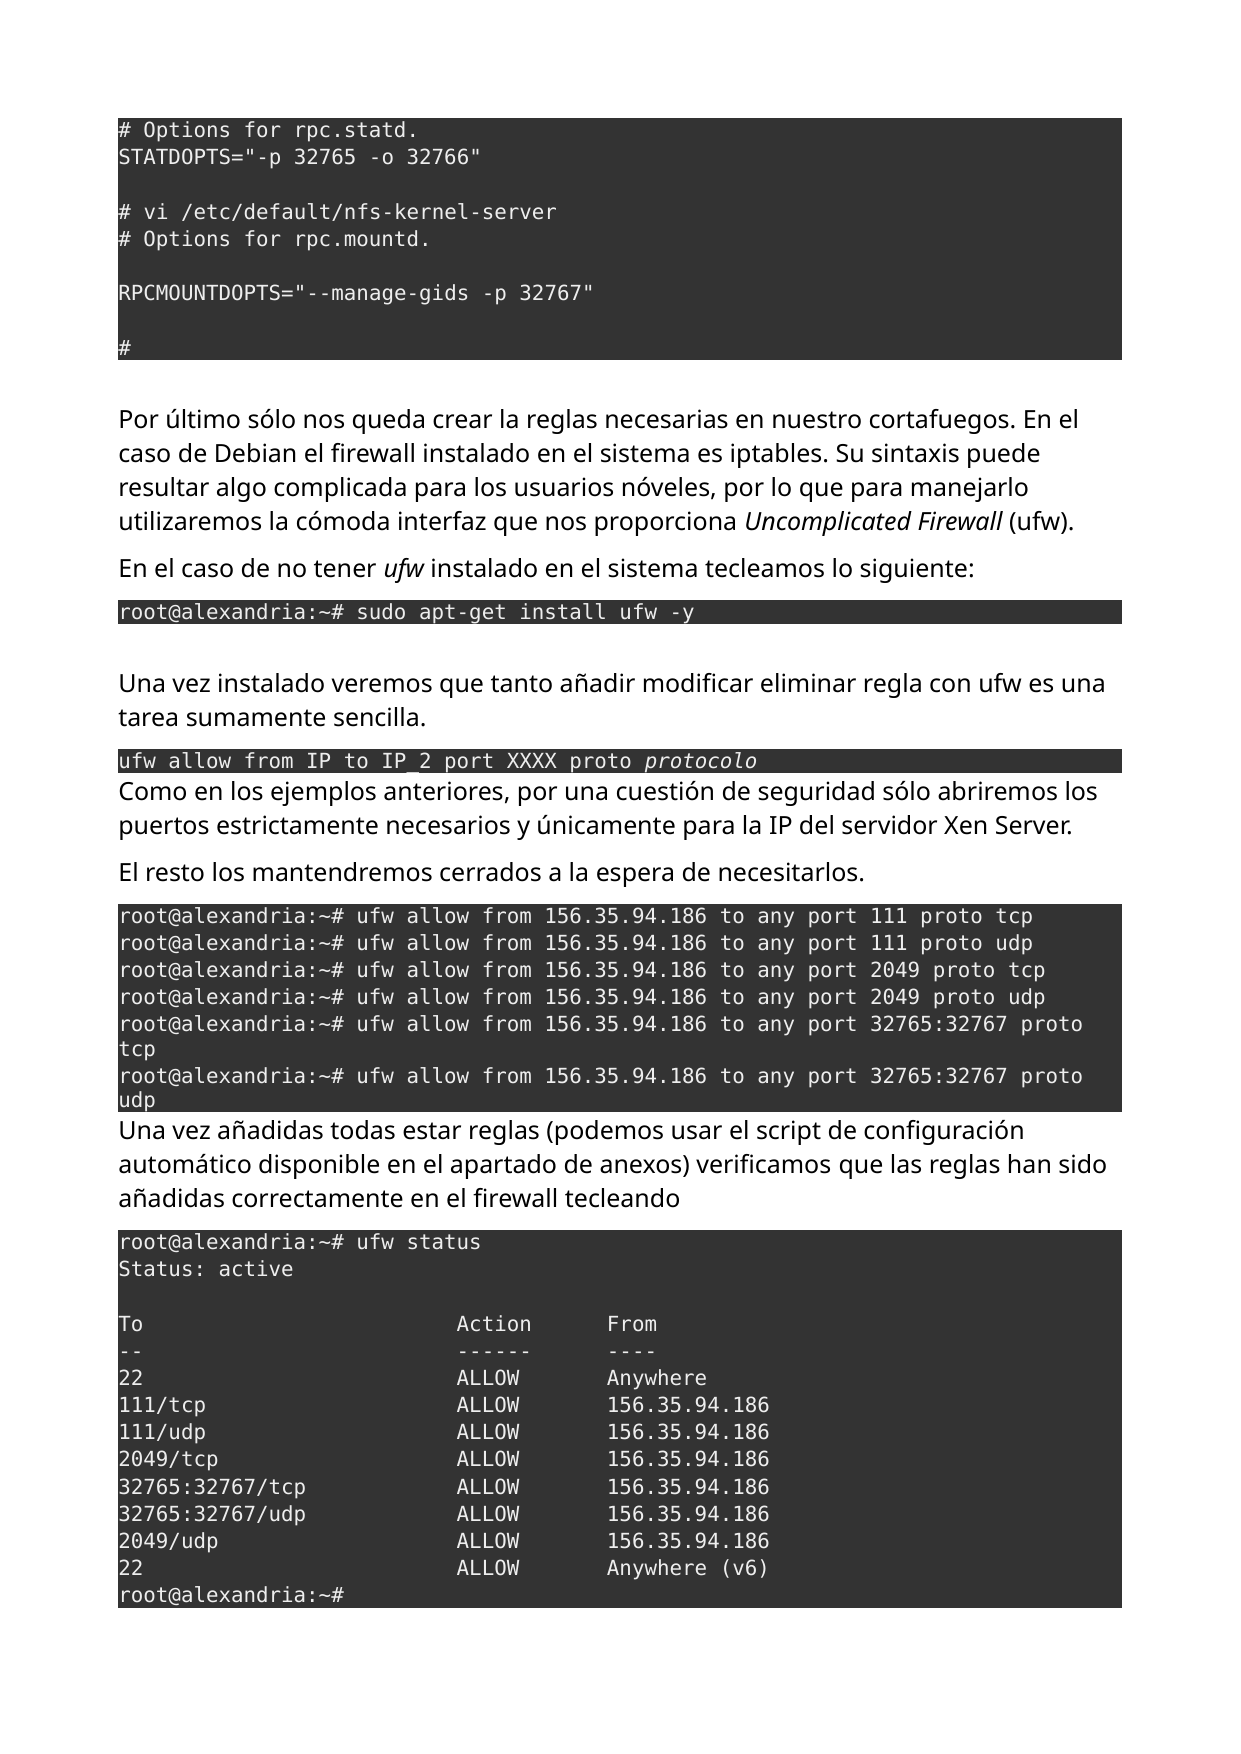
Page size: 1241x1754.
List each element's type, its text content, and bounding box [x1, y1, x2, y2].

text Por último sólo nos queda crear la reglas necesarias en nuestro cortafuegos. En el caso de Debian el firewall instalado en el sistema es iptables. Su sintaxis puede resultar algo complicada para los usuarios nóveles, por lo que para manejarlo utilizaremos la cómoda interfaz que nos proporciona Uncomplicated Firewall (ufw). [118, 402, 1122, 538]
text Status: active [118, 1257, 1122, 1281]
text # Options for rpc.statd. [118, 118, 1122, 142]
text root@alexandria:~# ufw allow from 156.35.94.186 to any port 111 proto tcp [118, 904, 1122, 928]
text ufw allow from IP to IP_2 port XXXX proto protocolo [118, 749, 1122, 773]
text # [118, 336, 1122, 360]
text Como en los ejemplos anteriores, por una cuestión de seguridad sólo abriremos los puertos estrictamente necesarios y únicamente para la IP del servidor Xen Server. [118, 773, 1122, 842]
text 2049/tcp ALLOW 156.35.94.186 [118, 1447, 1122, 1472]
text root@alexandria:~# ufw status [118, 1230, 1122, 1254]
text STATDOPTS="-p 32765 -o 32766" [118, 145, 1122, 169]
text 32765:32767/udp ALLOW 156.35.94.186 [118, 1502, 1122, 1526]
text En el caso de no tener ufw instalado en el sistema tecleamos lo siguiente: [118, 550, 1122, 584]
text 22 ALLOW Anywhere [118, 1366, 1122, 1390]
text # Options for rpc.mountd. [118, 227, 1122, 251]
text 111/tcp ALLOW 156.35.94.186 [118, 1393, 1122, 1417]
text RPCMOUNTDOPTS="--manage-gids -p 32767" [118, 281, 1122, 306]
text -- ------ ---- [118, 1339, 1122, 1363]
text 22 ALLOW Anywhere (v6) [118, 1556, 1122, 1581]
text root@alexandria:~# ufw allow from 156.35.94.186 to any port 111 proto udp [118, 931, 1122, 955]
text root@alexandria:~# ufw allow from 156.35.94.186 to any port 2049 proto udp [118, 985, 1122, 1009]
text root@alexandria:~# [118, 1583, 1122, 1608]
text El resto los mantendremos cerrados a la espera de necesitarlos. [118, 854, 1122, 888]
text 32765:32767/tcp ALLOW 156.35.94.186 [118, 1475, 1122, 1499]
text Una vez instalado veremos que tanto añadir modificar eliminar regla con ufw es una tarea sumamente sencilla. [118, 666, 1122, 734]
text Una vez añadidas todas estar reglas (podemos usar el script de configuración automático disponible en el apartado de anexos) verificamos que las reglas han sido añadidas correctamente en el firewall tecleando [118, 1112, 1122, 1214]
text 2049/udp ALLOW 156.35.94.186 [118, 1529, 1122, 1553]
text To Action From [118, 1312, 1122, 1336]
text # vi /etc/default/nfs-kernel-server [118, 200, 1122, 224]
text root@alexandria:~# ufw allow from 156.35.94.186 to any port 32765:32767 proto udp [118, 1064, 1122, 1112]
text root@alexandria:~# ufw allow from 156.35.94.186 to any port 2049 proto tcp [118, 958, 1122, 982]
text root@alexandria:~# sudo apt-get install ufw -y [118, 600, 1122, 624]
text 111/udp ALLOW 156.35.94.186 [118, 1420, 1122, 1444]
text root@alexandria:~# ufw allow from 156.35.94.186 to any port 32765:32767 proto tcp [118, 1012, 1122, 1061]
